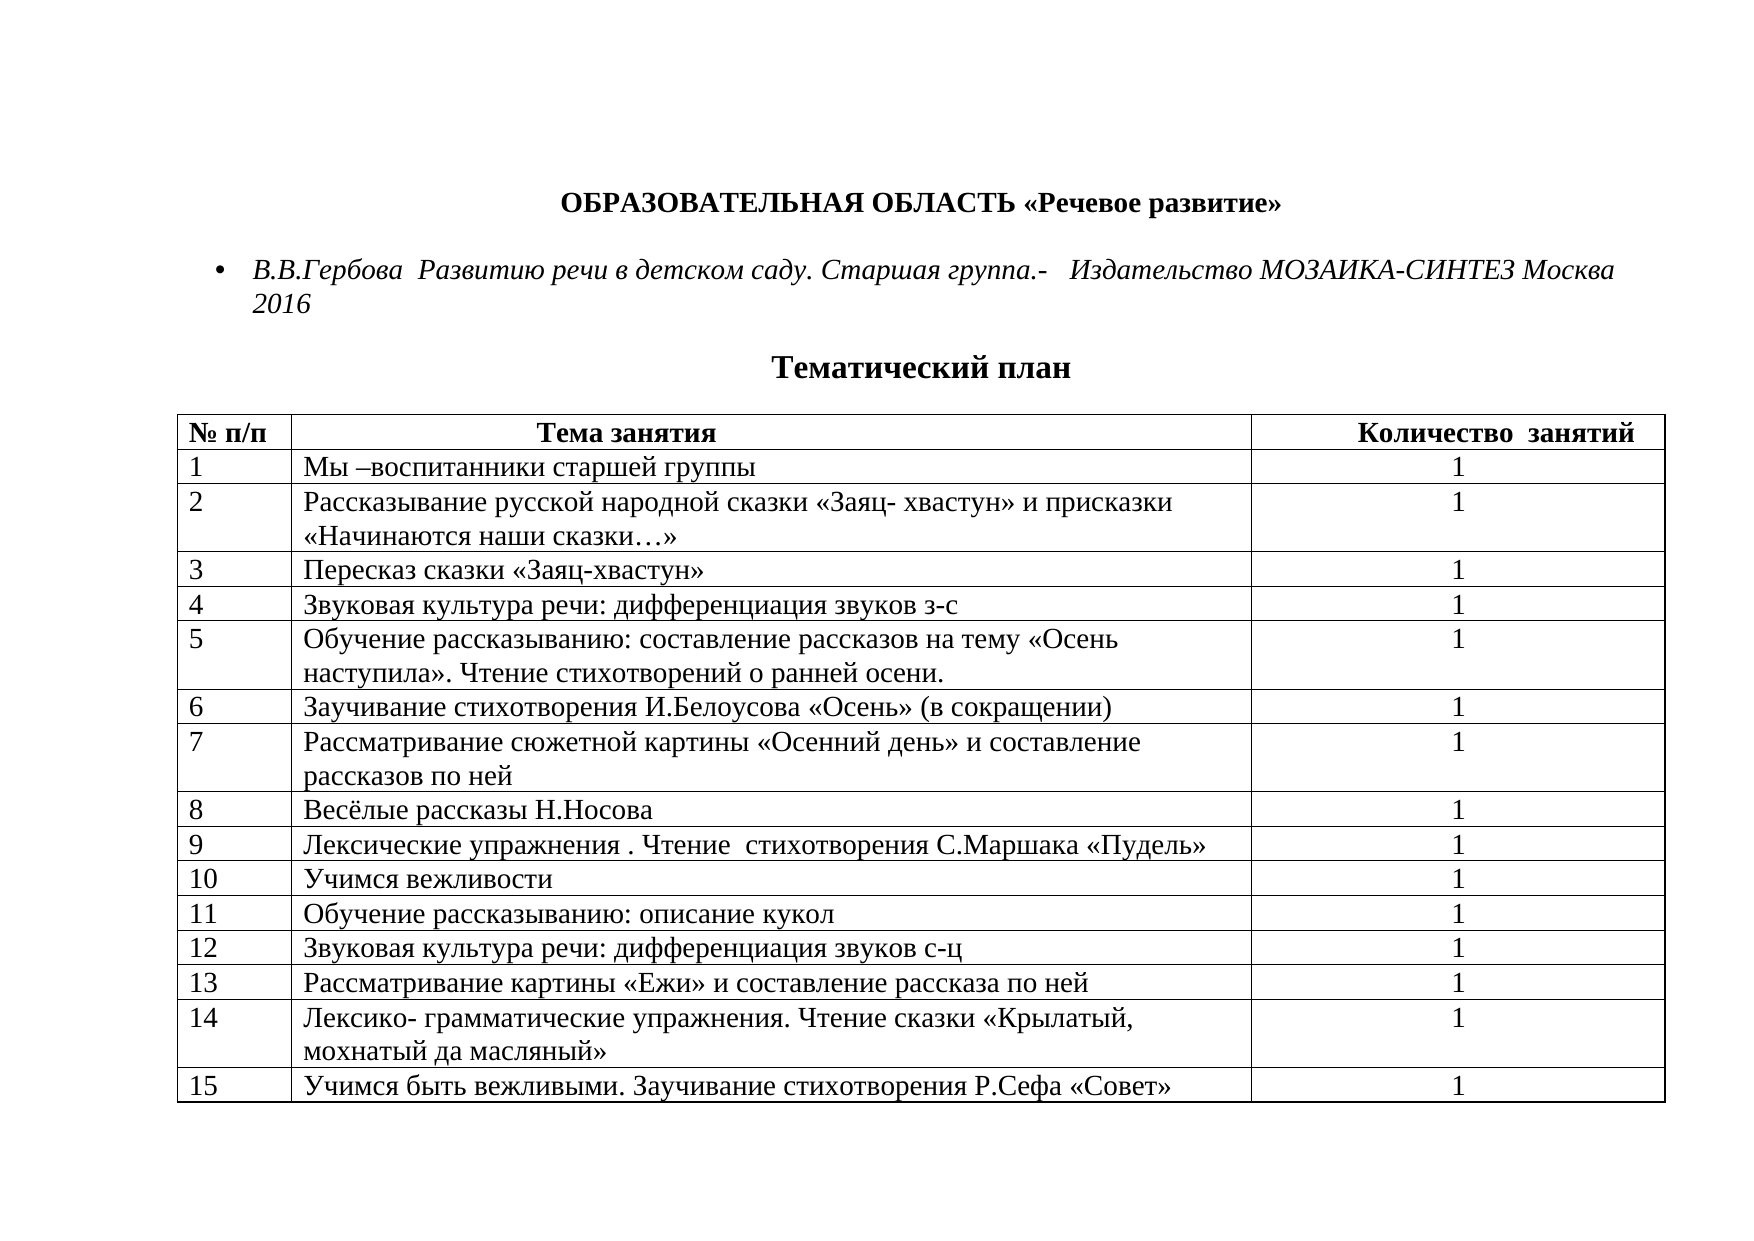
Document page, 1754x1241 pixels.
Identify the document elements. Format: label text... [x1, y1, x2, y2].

table_header № п/п [178, 415, 291, 448]
table_cell 1 [1252, 587, 1664, 620]
text Тематический план [177, 347, 1665, 386]
table_cell 1 [1252, 931, 1664, 964]
table_cell Заучивание стихотворения И.Белоусова «Осень» (в сокращении) [292, 690, 1251, 723]
table_cell Пересказ сказки «Заяц-хвастун» [292, 552, 1251, 586]
table_cell 1 [1252, 1000, 1664, 1067]
table_cell 5 [178, 621, 291, 688]
table_cell Звуковая культура речи: дифференциация звуков с-ц [292, 931, 1251, 964]
table_cell Весёлые рассказы Н.Носова [292, 792, 1251, 826]
table_cell Обучение рассказыванию: описание кукол [292, 896, 1251, 929]
table_cell Звуковая культура речи: дифференциация звуков з-с [292, 587, 1251, 620]
table_cell 13 [178, 965, 291, 999]
table_cell 1 [1252, 724, 1664, 791]
table_cell 1 [1252, 896, 1664, 929]
table_cell 9 [178, 827, 291, 860]
table_cell 1 [1252, 861, 1664, 895]
table_cell 6 [178, 690, 291, 723]
table_cell 2 [178, 484, 291, 551]
table_cell Рассматривание сюжетной картины «Осенний день» и составление рассказов по ней [292, 724, 1251, 791]
table_cell Лексические упражнения . Чтение стихотворения С.Маршака «Пудель» [292, 827, 1251, 860]
table_cell 1 [1252, 827, 1664, 860]
table_cell 1 [1252, 690, 1664, 723]
table_cell 14 [178, 1000, 291, 1067]
table_cell Учимся вежливости [292, 861, 1251, 895]
table_header Тема занятия [292, 415, 1251, 448]
table_cell 1 [1252, 484, 1664, 551]
table_cell 15 [178, 1068, 291, 1101]
table_cell 1 [178, 450, 291, 483]
table_cell 4 [178, 587, 291, 620]
table_cell Рассказывание русской народной сказки «Заяц- хвастун» и присказки «Начинаются наши сказки…» [292, 484, 1251, 551]
table_cell 1 [1252, 965, 1664, 999]
table_cell 8 [178, 792, 291, 826]
list В.В.Гербова Развитию речи в детском саду. Старшая группа.- Издательство МОЗАИКА-СИНТЕЗ Москва 2016 [215, 252, 1665, 319]
table_cell 3 [178, 552, 291, 586]
table_header Количество занятий [1252, 415, 1664, 448]
table_cell Лексико- грамматические упражнения. Чтение сказки «Крылатый, мохнатый да масляный» [292, 1000, 1251, 1067]
table_cell 10 [178, 861, 291, 895]
table_cell 1 [1252, 552, 1664, 586]
text ОБРАЗОВАТЕЛЬНАЯ ОБЛАСТЬ «Речевое развитие» [177, 185, 1665, 219]
table_cell Обучение рассказыванию: составление рассказов на тему «Осень наступила». Чтение стихотворений о ранней осени. [292, 621, 1251, 688]
table_cell 1 [1252, 1068, 1664, 1101]
table_cell Мы –воспитанники старшей группы [292, 450, 1251, 483]
table_cell 11 [178, 896, 291, 929]
table_cell 7 [178, 724, 291, 791]
table_cell Учимся быть вежливыми. Заучивание стихотворения Р.Сефа «Совет» [292, 1068, 1251, 1101]
table_cell 1 [1252, 621, 1664, 688]
table_cell Рассматривание картины «Ежи» и составление рассказа по ней [292, 965, 1251, 999]
table_cell 1 [1252, 792, 1664, 826]
table_cell 12 [178, 931, 291, 964]
table_cell 1 [1252, 450, 1664, 483]
